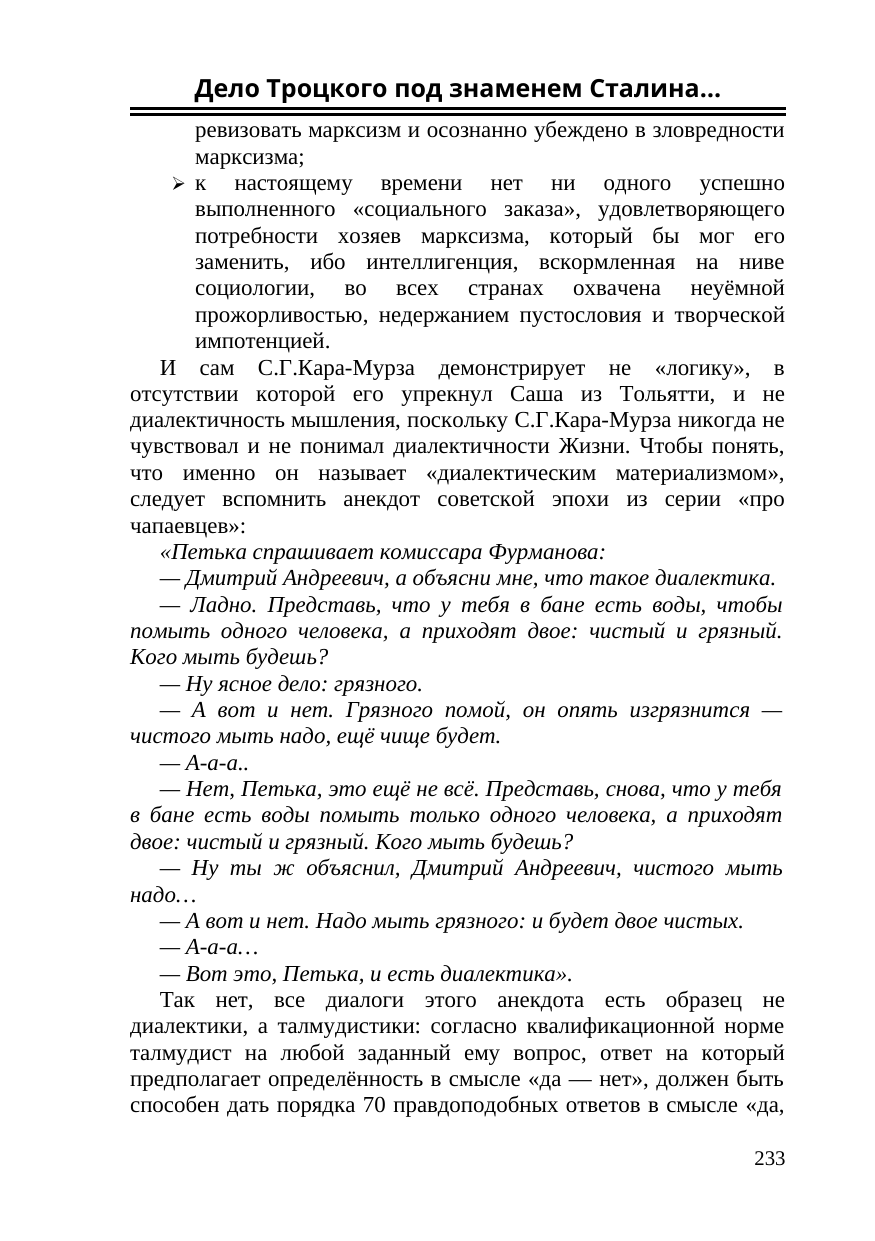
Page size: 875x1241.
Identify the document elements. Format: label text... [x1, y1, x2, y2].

text — Ну ты ж объяснил, Дмитрий Андреевич, чистого мыть надо… [130, 854, 786, 907]
text И сам С.Г.Кара-Мурза демонстрирует не «логику», в отсутствии которой его упрекнул Саша из Тольятти, и не диалектичность мышления, поскольку С.Г.Кара-Мурза никогда не чувствовал и не понимал диалектичности Жизни. Чтобы понять, что именно он называет «диалектическим материализмом», следует вспомнить анекдот советской эпохи из серии «про чапаевцев»: [130, 353, 786, 538]
list ревизовать марксизм и осознанно убеждено в зловредности марксизма; [171, 116, 786, 169]
text Так нет, все диалоги этого анекдота есть образец не диалектики, а талмудистики: согласно квалификационной норме талмудист на любой заданный ему вопрос, ответ на который предполагает определённость в смысле «да — нет», должен быть способен дать порядка 70 правдоподобных ответов в смысле «да, [130, 986, 786, 1118]
text — А-а-а.. [130, 749, 786, 775]
text — А-а-а… [130, 933, 786, 960]
text — Ну ясное дело: грязного. [130, 670, 786, 696]
text «Петька спрашивает комиссара Фурманова: [130, 538, 786, 564]
list к настоящему времени нет ни одного успешно выполненного «социального заказа», удовлетворяющего потребности хозяев марксизма, который бы мог его заменить, ибо интеллигенция, вскормленная на ниве социологии, во всех странах охвачена неуёмной прожорливостью, недержанием пустословия и творческой импотенцией. [171, 169, 786, 353]
text — Нет, Петька, это ещё не всё. Представь, снова, что у тебя в бане есть воды помыть только одного человека, а приходят двое: чистый и грязный. Кого мыть будешь? [130, 775, 786, 854]
text — Ладно. Представь, что у тебя в бане есть воды, чтобы помыть одного человека, а приходят двое: чистый и грязный. Кого мыть будешь? [130, 591, 786, 670]
text — Дмитрий Андреевич, а объясни мне, что такое диалектика. [130, 564, 786, 591]
text — Вот это, Петька, и есть диалектика». [130, 960, 786, 986]
text — А вот и нет. Грязного помой, он опять изгрязнится — чистого мыть надо, ещё чище будет. [130, 696, 786, 749]
text — А вот и нет. Надо мыть грязного: и будет двое чистых. [130, 907, 786, 933]
